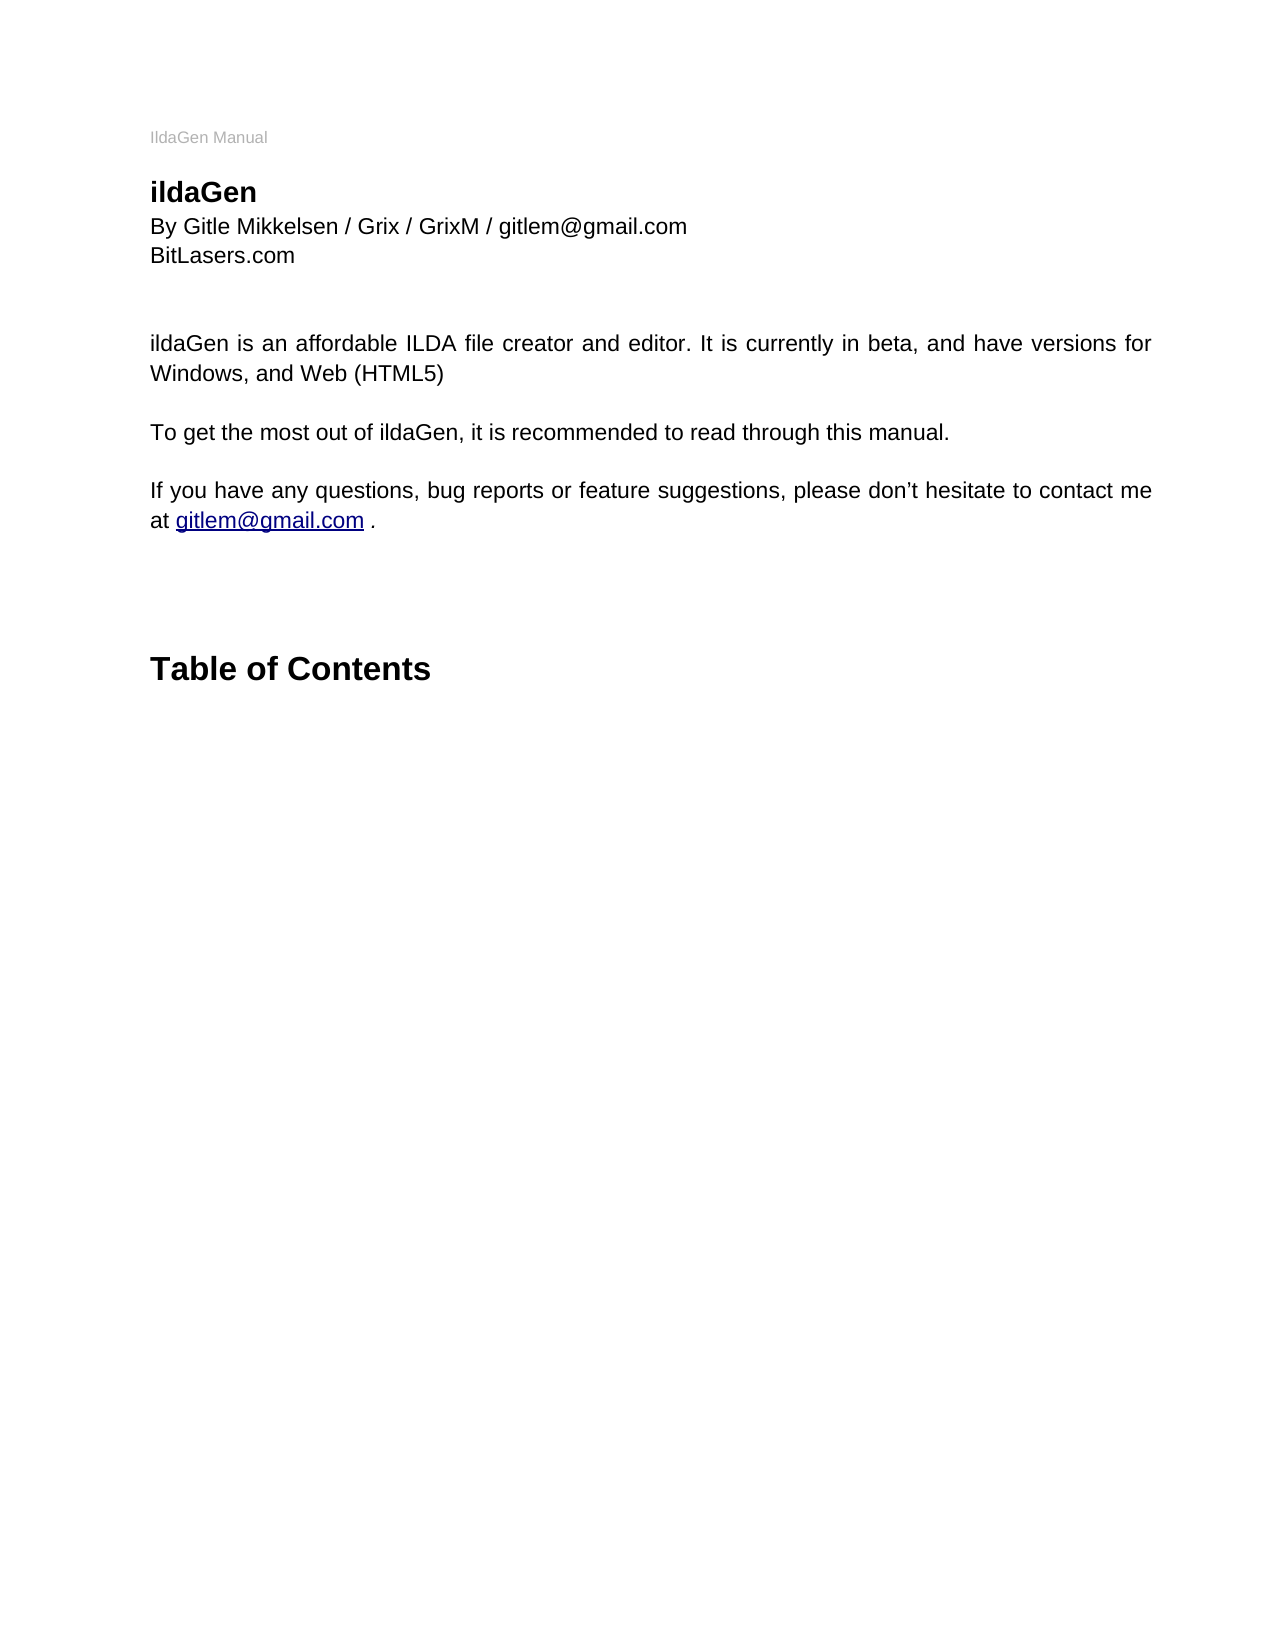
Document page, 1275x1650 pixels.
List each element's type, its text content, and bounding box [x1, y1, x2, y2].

text To get the most out of ildaGen, it is recommended to read through this manual. [150, 419, 1153, 445]
text If you have any questions, bug reports or feature suggestions, please don’t hesitate to contact me at gitlem@gmail.com . [150, 478, 1153, 533]
text By Gitle Mikkelsen / Grix / GrixM / gitlem@gmail.com [150, 214, 1153, 239]
text BitLasers.com [150, 243, 1153, 269]
text ildaGen is an affordable ILDA file creator and editor. It is currently in beta, and have versions for Windows, and Web (HTML5) [150, 331, 1153, 386]
subtitle Table of Contents [150, 650, 1153, 687]
text ildaGen [150, 176, 1153, 209]
